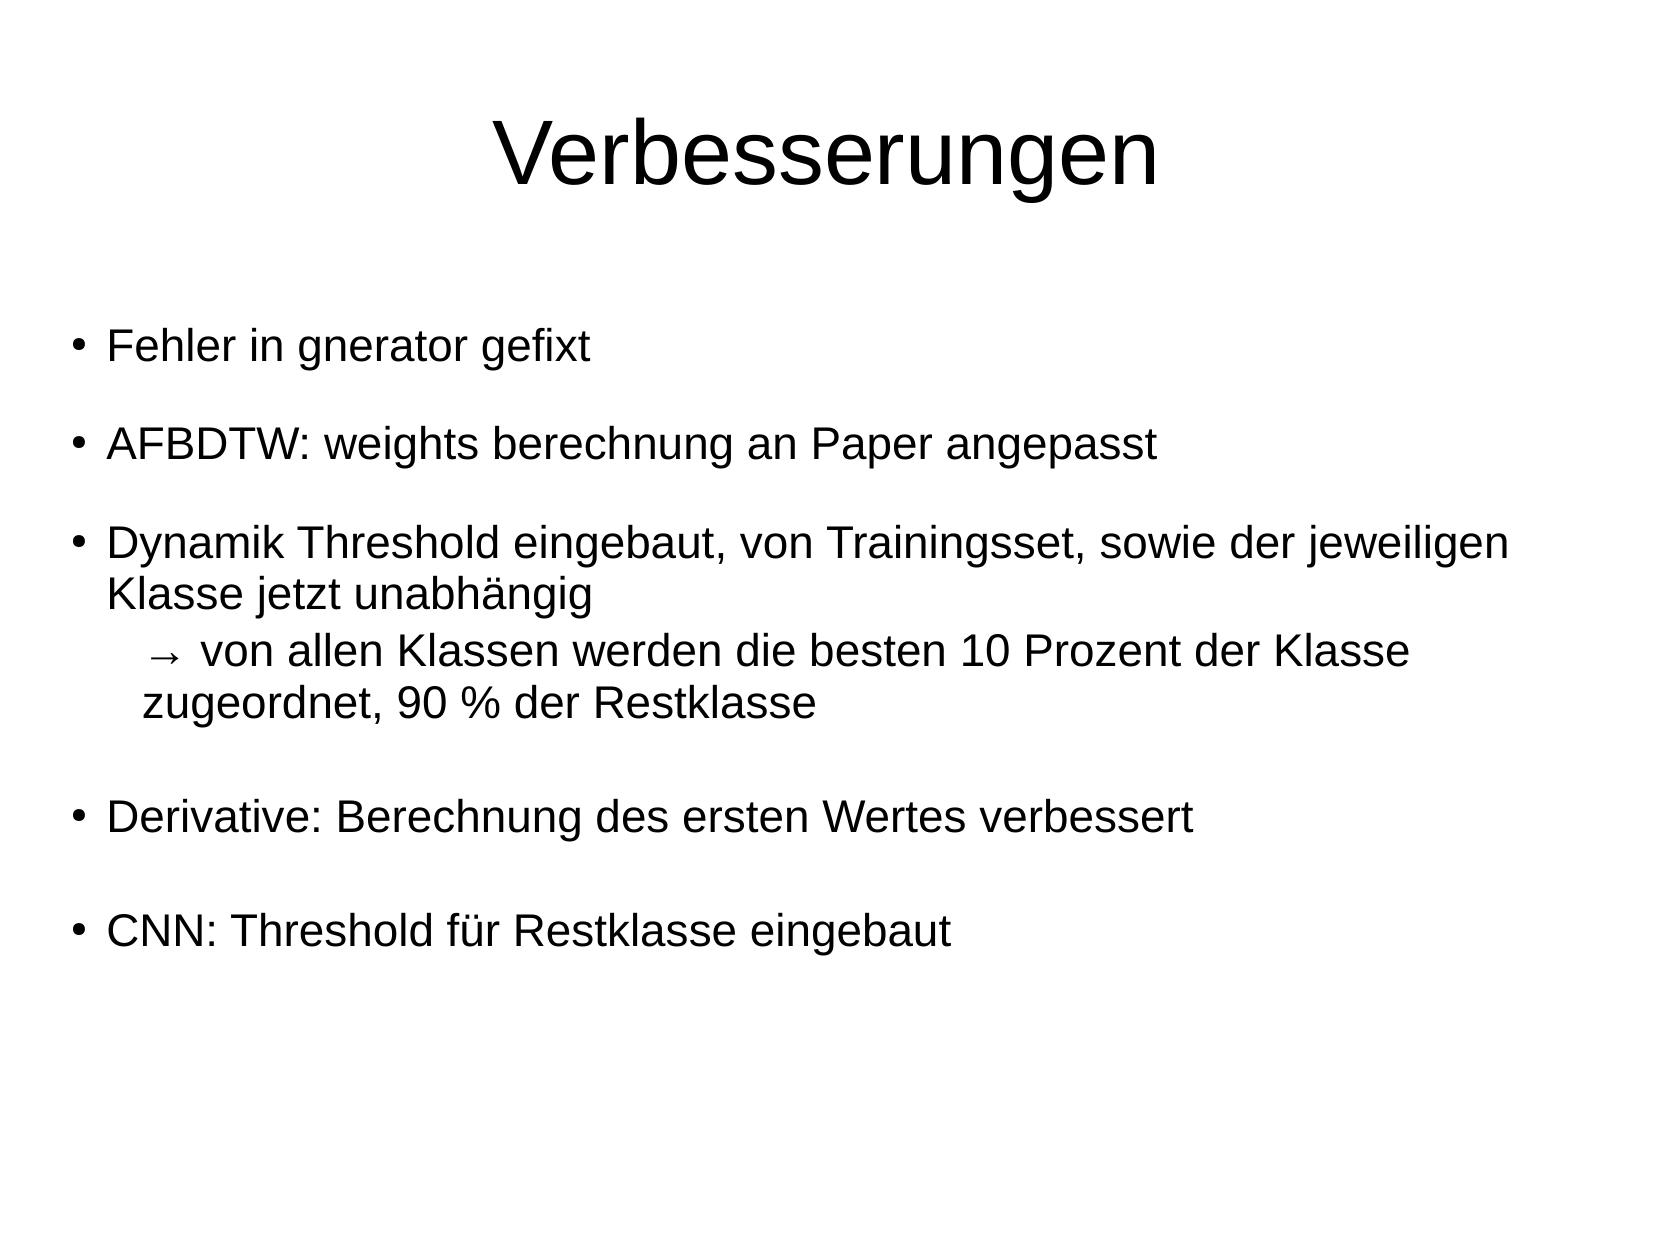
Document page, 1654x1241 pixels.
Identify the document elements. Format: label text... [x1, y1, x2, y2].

subtitle Fehler in gnerator gefixt AFBDTW: weights berechnung an Paper angepasst Dynamik Threshold eingebaut, von Trainingsset, sowie der jeweiligen Klasse jetzt unabhängig → von allen Klassen werden die besten 10 Prozent der Klasse zugeordnet, 90 % der Restklasse Derivative: Berechnung des ersten Wertes verbessert CNN: Threshold für Restklasse eingebaut [70, 283, 1560, 1139]
title Verbesserungen [82, 49, 1571, 257]
